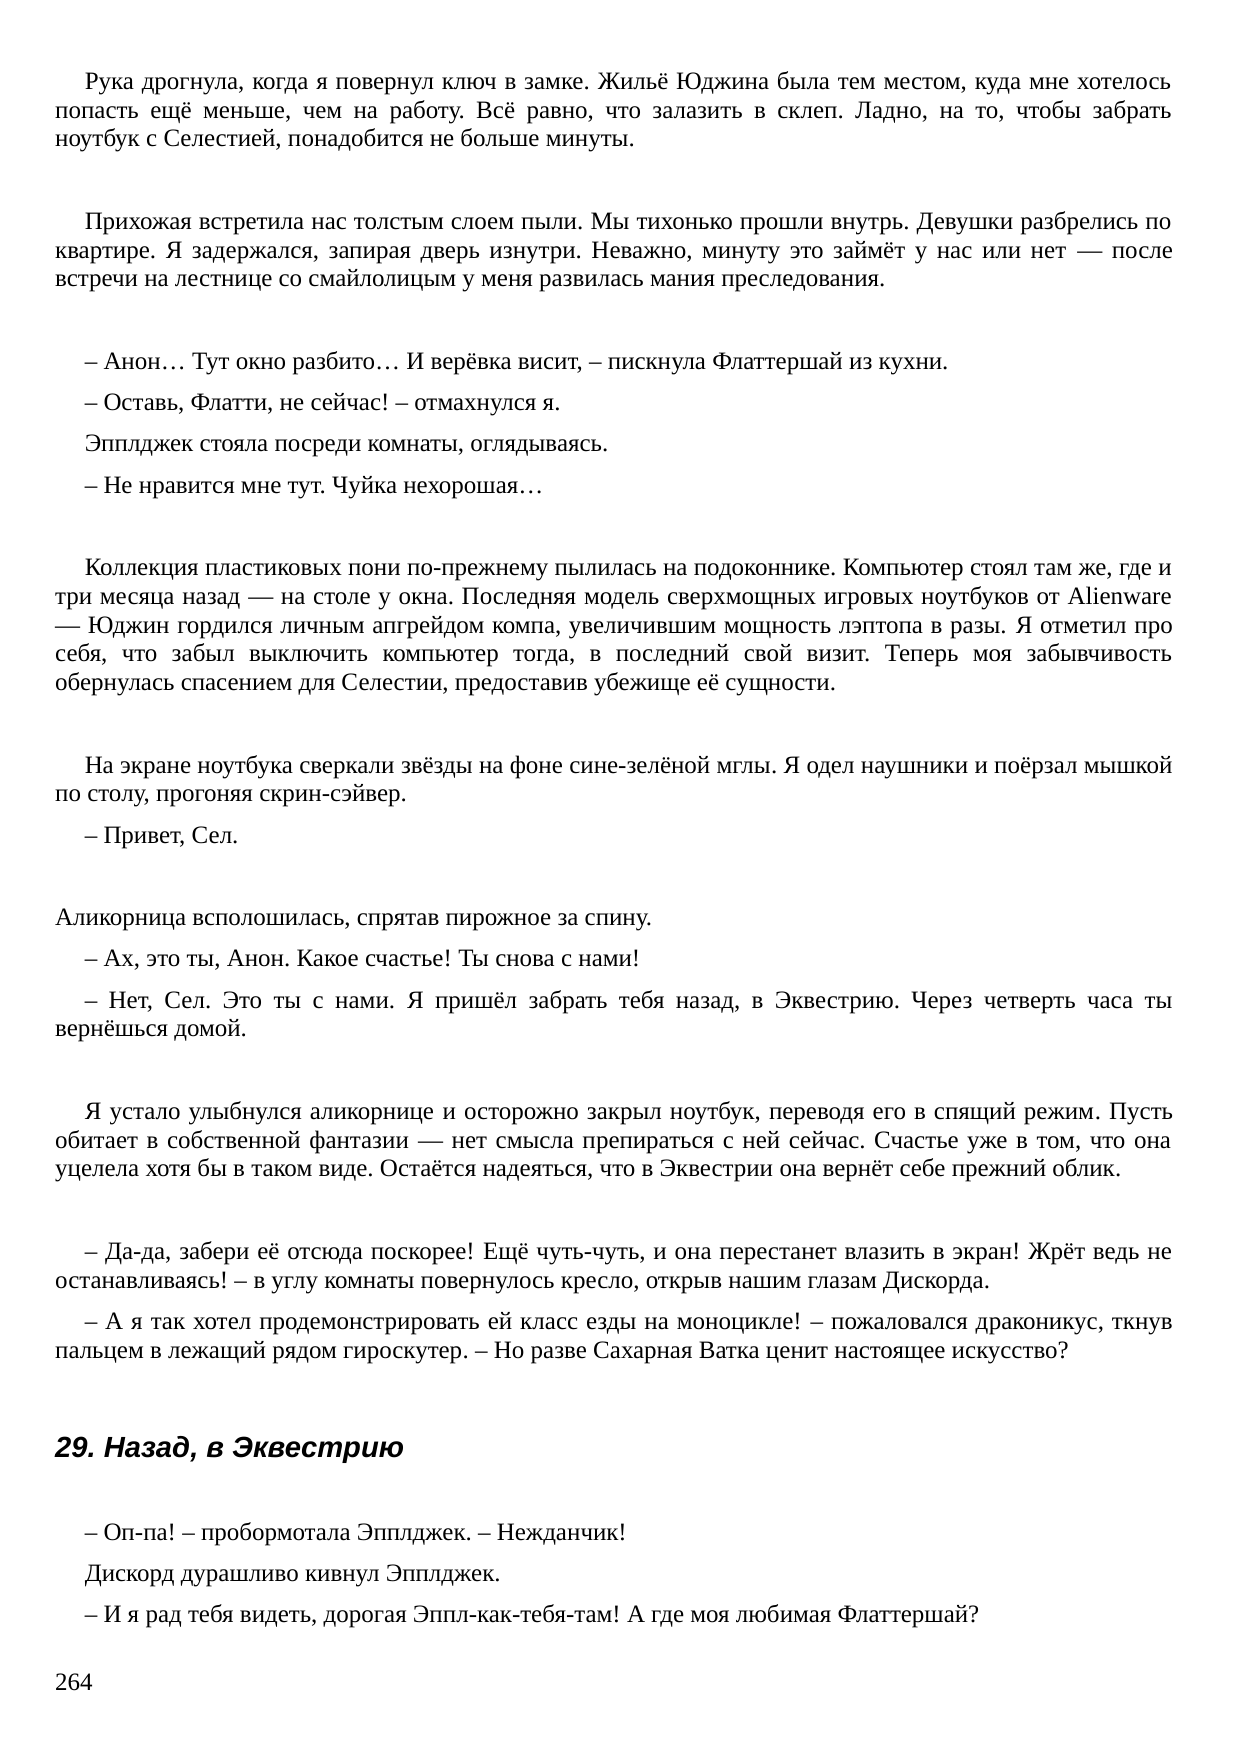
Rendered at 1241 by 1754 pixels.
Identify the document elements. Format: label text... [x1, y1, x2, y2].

text Эпплджек стояла посреди комнаты, оглядываясь. [55, 428, 1173, 457]
text Коллекция пластиковых пони по-прежнему пылилась на подоконнике. Компьютер стоял там же, где и три месяца назад — на столе у окна. Последняя модель сверхмощных игровых ноутбуков от Alienware — Юджин гордился личным апгрейдом компа, увеличившим мощность лэптопа в разы. Я отметил про себя, что забыл выключить компьютер тогда, в последний свой визит. Теперь моя забывчивость обернулась спасением для Селестии, предоставив убежище её сущности. [55, 552, 1173, 696]
text Я устало улыбнулся аликорнице и осторожно закрыл ноутбук, переводя его в спящий режим. Пусть обитает в собственной фантазии — нет смысла препираться с ней сейчас. Счастье уже в том, что она уцелела хотя бы в таком виде. Остаётся надеяться, что в Эквестрии она вернёт себе прежний облик. [55, 1096, 1173, 1182]
text – Не нравится мне тут. Чуйка нехорошая… [55, 470, 1173, 498]
text – Оставь, Флатти, не сейчас! – отмахнулся я. [55, 387, 1173, 416]
text – Привет, Сел. [55, 820, 1173, 848]
text – Ах, это ты, Анон. Какое счастье! Ты снова с нами! [55, 943, 1173, 972]
text – Оп-па! – пробормотала Эпплджек. – Нежданчик! [55, 1517, 1173, 1546]
text – Анон… Тут окно разбито… И верёвка висит, – пискнула Флаттершай из кухни. [55, 346, 1173, 375]
text На экране ноутбука сверкали звёзды на фоне сине-зелёной мглы. Я одел наушники и поёрзал мышкой по столу, прогоняя скрин-сэйвер. [55, 750, 1173, 807]
text Аликорница всполошилась, спрятав пирожное за спину. [55, 902, 1173, 931]
text – А я так хотел продемонстрировать ей класс езды на моноцикле! – пожаловался драконикус, ткнув пальцем в лежащий рядом гироскутер. – Но разве Сахарная Ватка ценит настоящее искусство? [55, 1306, 1173, 1363]
text Прихожая встретила нас толстым слоем пыли. Мы тихонько прошли внутрь. Девушки разбрелись по квартире. Я задержался, запирая дверь изнутри. Неважно, минуту это займёт у нас или нет — после встречи на лестнице со смайлолицым у меня развилась мания преследования. [55, 206, 1173, 292]
text – И я рад тебя видеть, дорогая Эппл-как-тебя-там! А где моя любимая Флаттершай? [55, 1599, 1173, 1628]
text – Да-да, забери её отсюда поскорее! Ещё чуть-чуть, и она перестанет влазить в экран! Жрёт ведь не останавливаясь! – в углу комнаты повернулось кресло, открыв нашим глазам Дискорда. [55, 1236, 1173, 1293]
text Рука дрогнула, когда я повернул ключ в замке. Жильё Юджина была тем местом, куда мне хотелось попасть ещё меньше, чем на работу. Всё равно, что залазить в склеп. Ладно, на то, чтобы забрать ноутбук с Селестией, понадобится не больше минуты. [55, 66, 1173, 152]
text Дискорд дурашливо кивнул Эпплджек. [55, 1558, 1173, 1587]
text – Нет, Сел. Это ты с нами. Я пришёл забрать тебя назад, в Эквестрию. Через четверть часа ты вернёшься домой. [55, 985, 1173, 1042]
subtitle 29. Назад, в Эквестрию [55, 1430, 1173, 1463]
